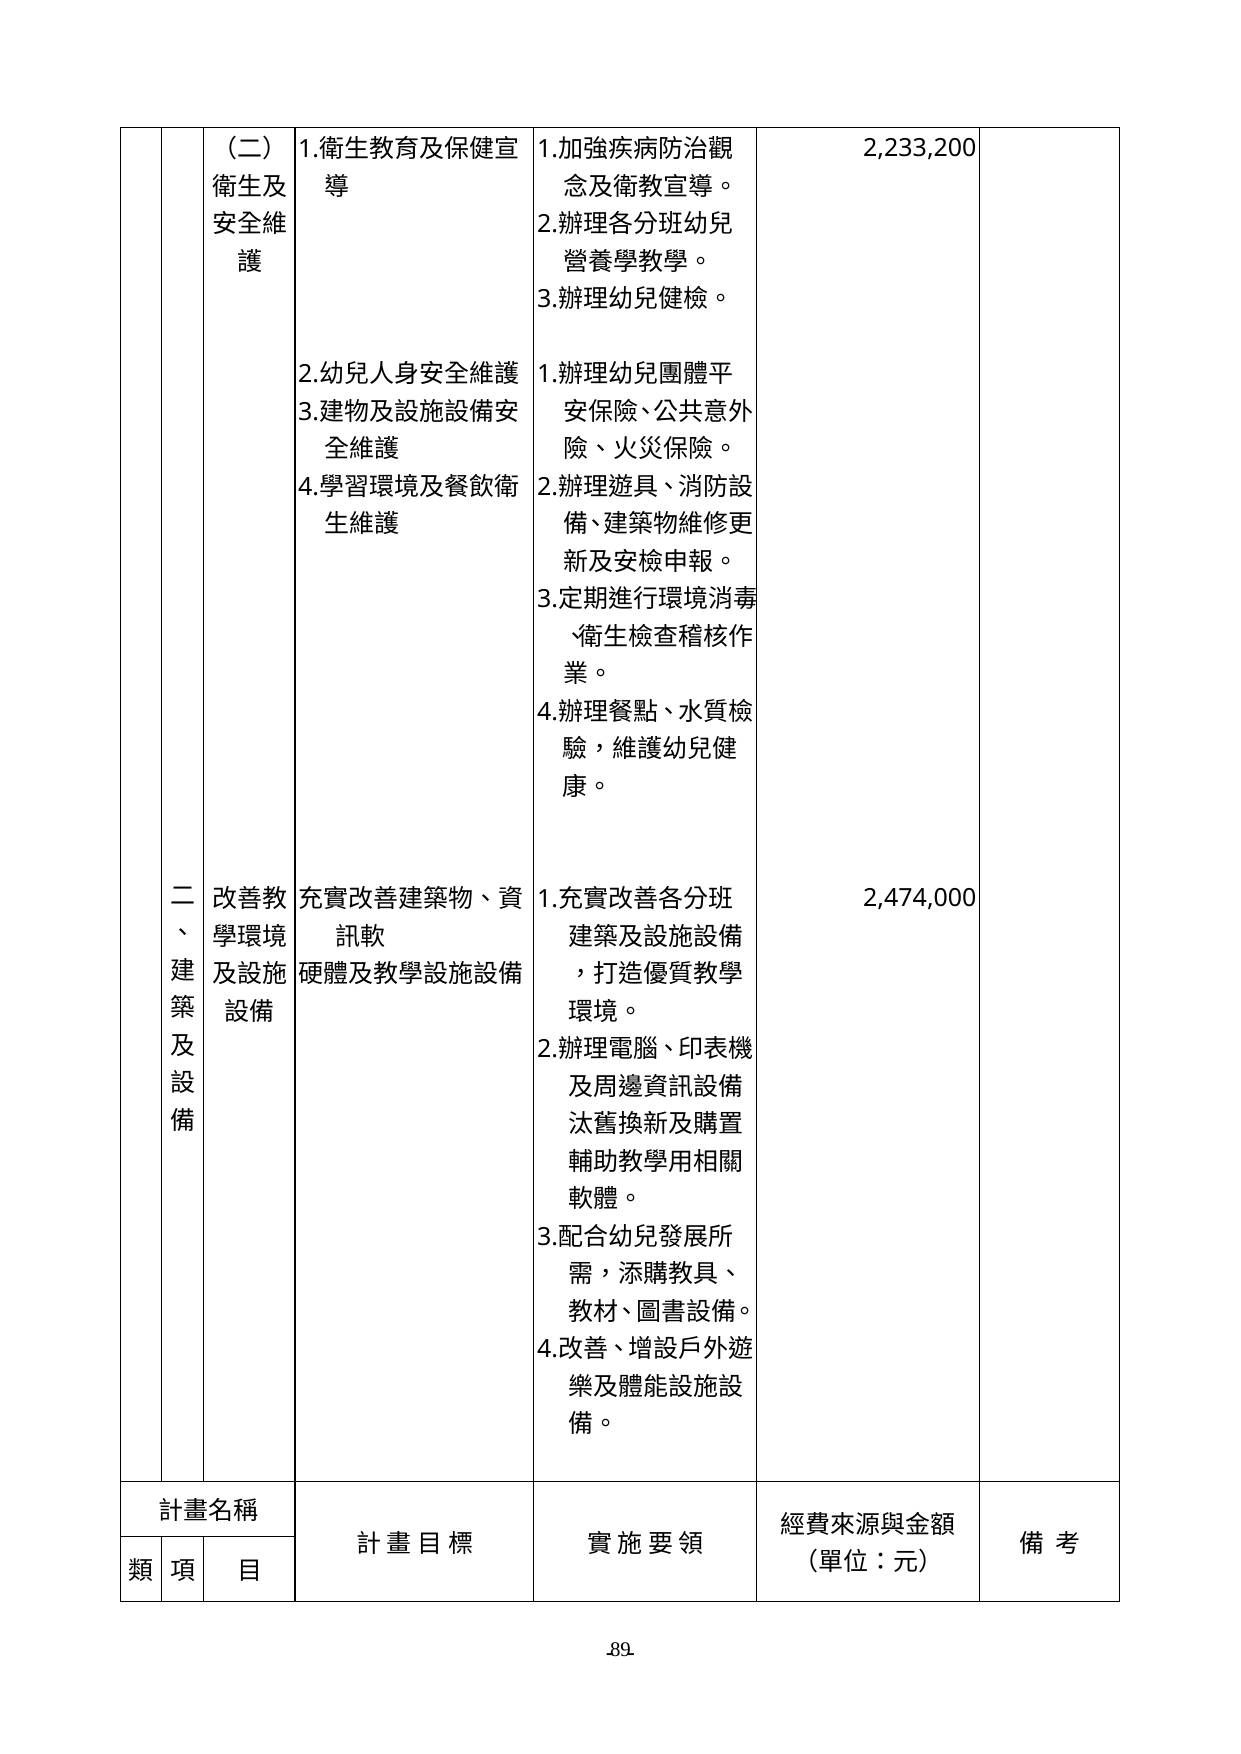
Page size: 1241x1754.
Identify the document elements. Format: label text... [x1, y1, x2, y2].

table_cell 備 考 [980, 1482, 1119, 1601]
table_cell 實 施 要 領 [534, 1482, 756, 1601]
table_cell 目 [204, 1537, 294, 1601]
table_cell [980, 128, 1119, 1481]
table_cell 2,233,200 2,474,000 [757, 128, 979, 1481]
table_cell 計畫名稱 [121, 1482, 294, 1536]
table_cell 1.衛生教育及保健宣導 2.幼兒人身安全維護 3.建物及設施設備安全維護 4.學習環境及餐飲衛生維護 充實改善建築物、資訊軟 硬體及教學設施設備 [296, 128, 533, 1481]
table_cell 經費來源與金額 （單位：元） [757, 1482, 979, 1601]
table_cell 項 [162, 1537, 203, 1601]
table_cell 計 畫 目 標 [296, 1482, 533, 1601]
table_cell 類 [121, 1537, 161, 1601]
table_cell 二、建築及設備 [162, 128, 203, 1481]
table_cell [121, 128, 161, 1481]
table_cell 1.加強疾病防治觀念及衛教宣導。 2.辦理各分班幼兒營養學教學。 3.辦理幼兒健檢。 1.辦理幼兒團體平安保險、公共意外險、火災保險。 2.辦理遊具、消防設備、建築物維修更新及安檢申報。 3.定期進行環境消毒、衛生檢查稽核作業。 4.辦理餐點、水質檢 驗，維護幼兒健康。 1.充實改善各分班建築及設施設備，打造優質教學環境。 2.辦理電腦、印表機及周邊資訊設備汰舊換新及購置輔助教學用相關軟體。 3.配合幼兒發展所需，添購教具、教材、圖書設備。 4.改善、增設戶外遊 樂及體能設施設備。 [534, 128, 756, 1481]
table_cell （二）衛生及安全維護 改善教學環境及設施設備 [204, 128, 294, 1481]
